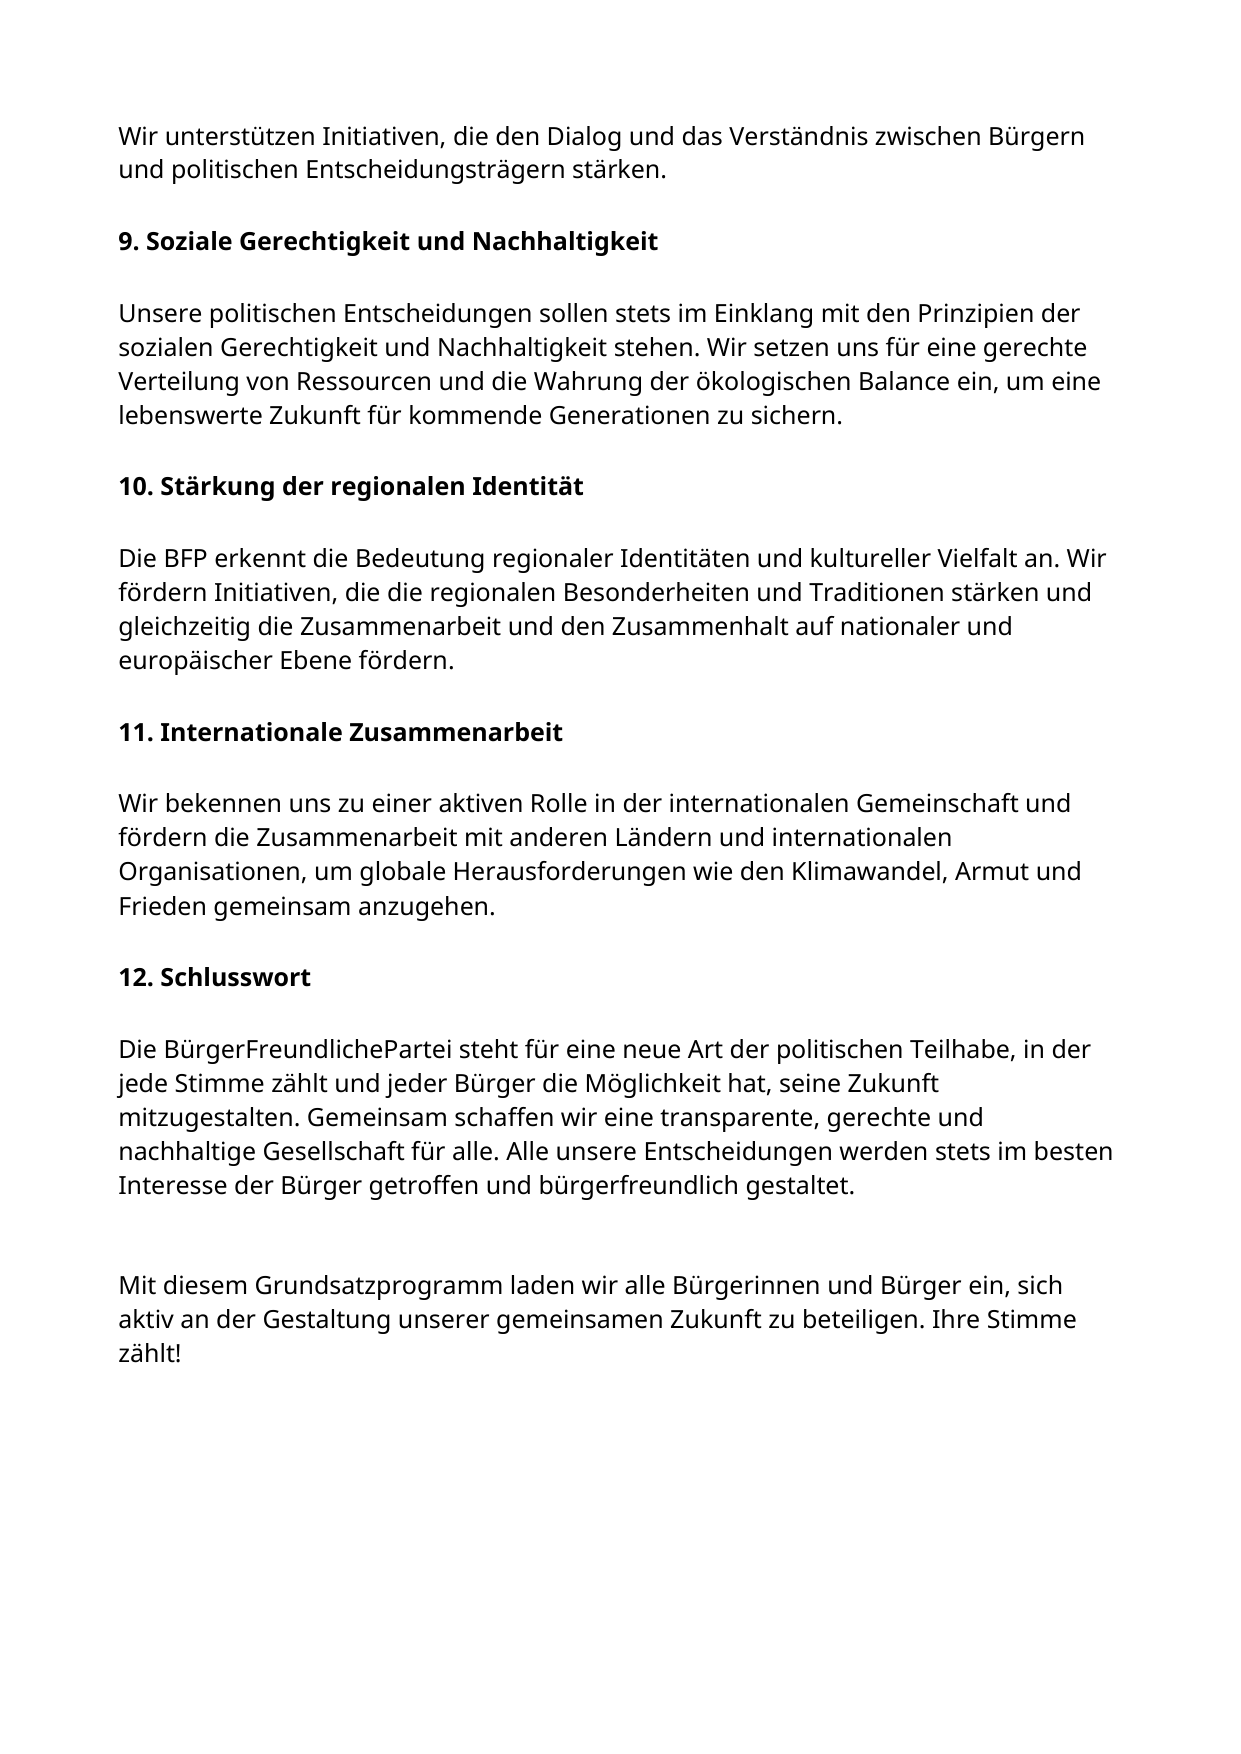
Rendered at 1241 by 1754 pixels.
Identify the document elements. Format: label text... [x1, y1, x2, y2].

text 11. Internationale Zusammenarbeit [118, 714, 1122, 748]
text Wir unterstützen Initiativen, die den Dialog und das Verständnis zwischen Bürgern und politischen Entscheidungsträgern stärken. [118, 118, 1122, 186]
text Unsere politischen Entscheidungen sollen stets im Einklang mit den Prinzipien der sozialen Gerechtigkeit und Nachhaltigkeit stehen. Wir setzen uns für eine gerechte Verteilung von Ressourcen und die Wahrung der ökologischen Balance ein, um eine lebenswerte Zukunft für kommende Generationen zu sichern. [118, 295, 1122, 432]
text 10. Stärkung der regionalen Identität [118, 469, 1122, 503]
text 9. Soziale Gerechtigkeit und Nachhaltigkeit [118, 224, 1122, 258]
text Mit diesem Grundsatzprogramm laden wir alle Bürgerinnen und Bürger ein, sich aktiv an der Gestaltung unserer gemeinsamen Zukunft zu beteiligen. Ihre Stimme zählt! [118, 1268, 1122, 1370]
text Die BFP erkennt die Bedeutung regionaler Identitäten und kultureller Vielfalt an. Wir fördern Initiativen, die die regionalen Besonderheiten und Traditionen stärken und gleichzeitig die Zusammenarbeit und den Zusammenhalt auf nationaler und europäischer Ebene fördern. [118, 541, 1122, 677]
text Die BürgerFreundlichePartei steht für eine neue Art der politischen Teilhabe, in der jede Stimme zählt und jeder Bürger die Möglichkeit hat, seine Zukunft mitzugestalten. Gemeinsam schaffen wir eine transparente, gerechte und nachhaltige Gesellschaft für alle. Alle unsere Entscheidungen werden stets im besten Interesse der Bürger getroffen und bürgerfreundlich gestaltet. [118, 1031, 1122, 1202]
text Wir bekennen uns zu einer aktiven Rolle in der internationalen Gemeinschaft und fördern die Zusammenarbeit mit anderen Ländern und internationalen Organisationen, um globale Herausforderungen wie den Klimawandel, Armut und Frieden gemeinsam anzugehen. [118, 786, 1122, 922]
text 12. Schlusswort [118, 960, 1122, 994]
